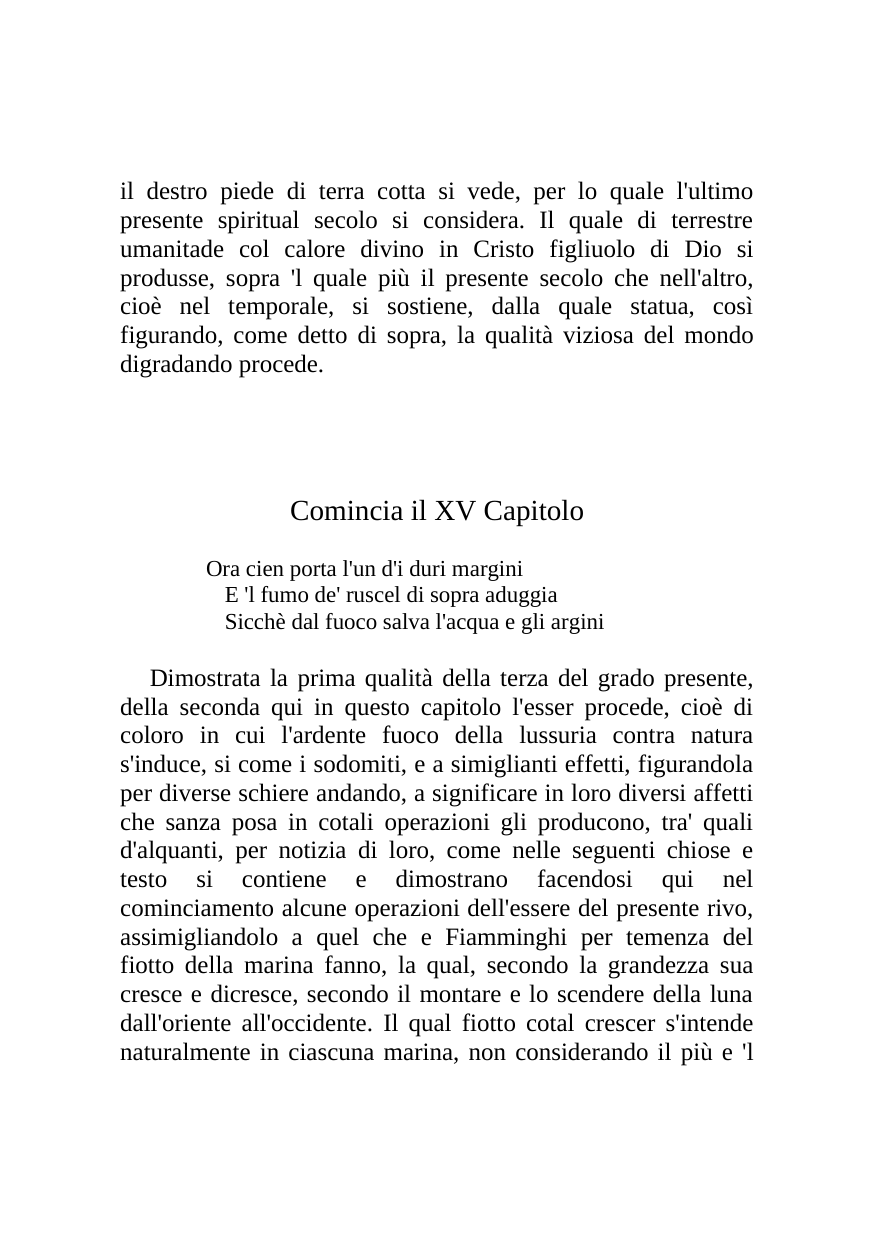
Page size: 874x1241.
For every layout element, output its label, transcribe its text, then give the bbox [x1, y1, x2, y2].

text il destro piede di terra cotta si vede, per lo quale l'ultimo presente spiritual secolo si considera. Il quale di terrestre umanitade col calore divino in Cristo figliuolo di Dio si produsse, sopra 'l quale più il presente secolo che nell'altro, cioè nel temporale, si sostiene, dalla quale statua, così figurando, come detto di sopra, la qualità viziosa del mondo digradando procede. [120, 176, 754, 378]
text Ora cien porta l'un d'i duri margini [176, 555, 754, 581]
text Dimostrata la prima qualità della terza del grado presente, della seconda qui in questo capitolo l'esser procede, cioè di coloro in cui l'ardente fuoco della lussuria contra natura s'induce, si come i sodomiti, e a simiglianti effetti, figurandola per diverse schiere andando, a significare in loro diversi affetti che sanza posa in cotali operazioni gli producono, tra' quali d'alquanti, per notizia di loro, come nelle seguenti chiose e testo si contiene e dimostrano facendosi qui nel cominciamento alcune operazioni dell'essere del presente rivo, assimigliandolo a quel che e Fiamminghi per temenza del fiotto della marina fanno, la qual, secondo la grandezza sua cresce e dicresce, secondo il montare e lo scendere della luna dall'oriente all'occidente. Il qual fiotto cotal crescer s'intende naturalmente in ciascuna marina, non considerando il più e 'l [120, 663, 754, 1065]
text Comincia il XV Capitolo [120, 493, 754, 526]
text Sicchè dal fuoco salva l'acqua e gli argini [195, 608, 754, 634]
text E 'l fumo de' ruscel di sopra aduggia [195, 581, 754, 608]
